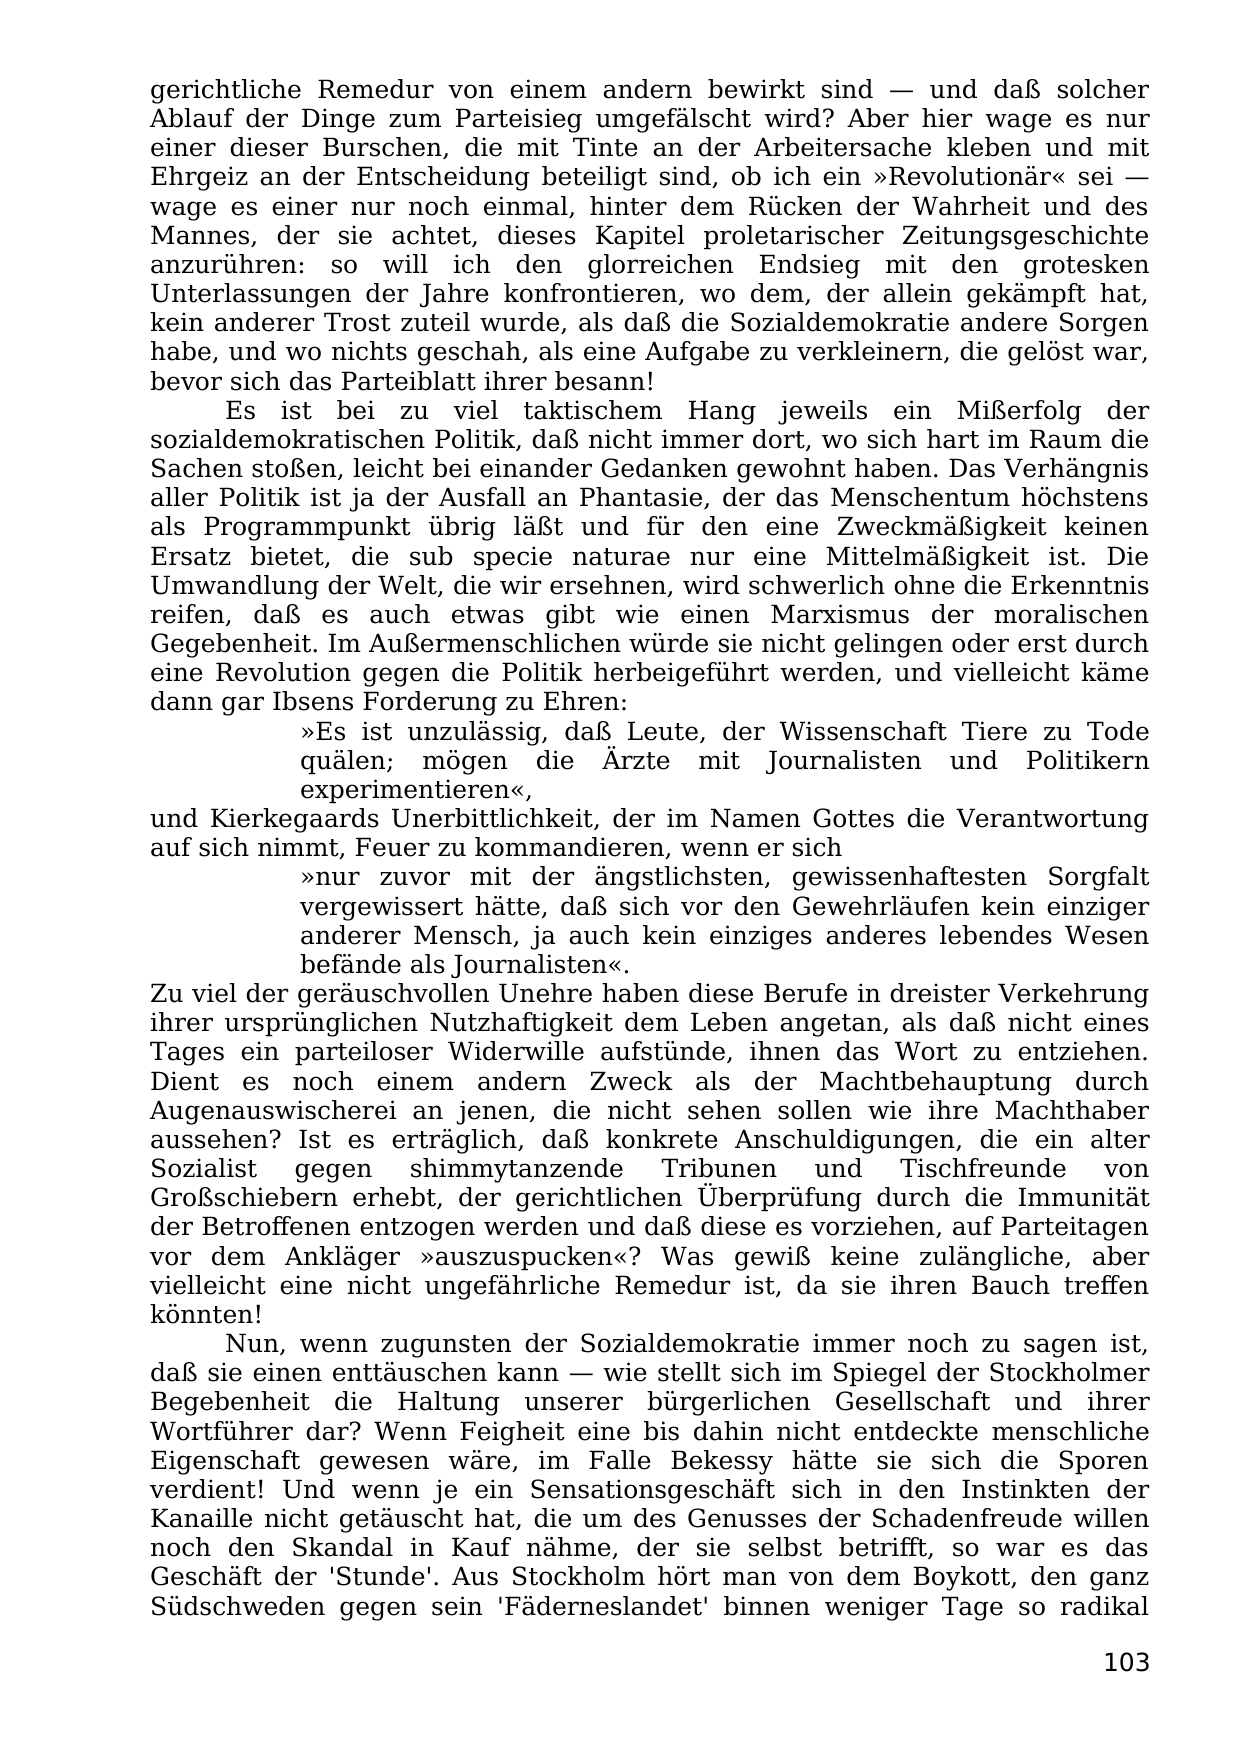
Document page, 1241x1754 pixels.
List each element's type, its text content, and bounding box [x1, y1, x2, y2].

text gerichtliche Remedur von einem andern bewirkt sind — und daß solcher Ablauf der Dinge zum Parteisieg umgefälscht wird? Aber hier wage es nur einer dieser Burschen, die mit Tinte an der Arbeitersache kleben und mit Ehrgeiz an der Entscheidung beteiligt sind, ob ich ein »Revolutionär« sei — wage es einer nur noch einmal, hinter dem Rücken der Wahrheit und des Mannes, der sie achtet, dieses Kapitel proletarischer Zeitungsgeschichte anzurühren: so will ich den glorreichen Endsieg mit den grotesken Unterlassungen der Jahre konfrontieren, wo dem, der allein gekämpft hat, kein anderer Trost zuteil wurde, als daß die Sozialdemokratie andere Sorgen habe, und wo nichts geschah, als eine Aufgabe zu verkleinern, die gelöst war, bevor sich das Parteiblatt ihrer besann! [150, 75, 1151, 396]
text Zu viel der geräuschvollen Unehre haben diese Berufe in dreister Verkehrung ihrer ursprünglichen Nutzhaftigkeit dem Leben angetan, als daß nicht eines Tages ein parteiloser Widerwille aufstünde, ihnen das Wort zu entziehen. Dient es noch einem andern Zweck als der Machtbehauptung durch Augenauswischerei an jenen, die nicht sehen sollen wie ihre Machthaber aussehen? Ist es erträglich, daß konkrete Anschuldigungen, die ein alter Sozialist gegen shimmytanzende Tribunen und Tischfreunde von Großschiebern erhebt, der gerichtlichen Überprüfung durch die Immunität der Betroffenen entzogen werden und daß diese es vorziehen, auf Parteitagen vor dem Ankläger »auszuspucken«? Was gewiß keine zulängliche, aber vielleicht eine nicht ungefährliche Remedur ist, da sie ihren Bauch treffen könnten! [150, 979, 1151, 1329]
text und Kierkegaards Unerbittlichkeit, der im Namen Gottes die Verantwortung auf sich nimmt, Feuer zu kommandieren, wenn er sich [150, 804, 1151, 862]
text »Es ist unzulässig, daß Leute, der Wissenschaft Tiere zu Tode quälen; mögen die Ärzte mit Journalisten und Politikern experimentieren«, [300, 717, 1151, 804]
text Es ist bei zu viel taktischem Hang jeweils ein Mißerfolg der sozialdemokratischen Politik, daß nicht immer dort, wo sich hart im Raum die Sachen stoßen, leicht bei einander Gedanken gewohnt haben. Das Verhängnis aller Politik ist ja der Ausfall an Phantasie, der das Menschentum höchstens als Programmpunkt übrig läßt und für den eine Zweckmäßigkeit keinen Ersatz bietet, die sub specie naturae nur eine Mittelmäßigkeit ist. Die Umwandlung der Welt, die wir ersehnen, wird schwerlich ohne die Erkenntnis reifen, daß es auch etwas gibt wie einen Marxismus der moralischen Gegebenheit. Im Außermenschlichen würde sie nicht gelingen oder erst durch eine Revolution gegen die Politik herbeigeführt werden, und vielleicht käme dann gar Ibsens Forderung zu Ehren: [150, 396, 1151, 717]
text Nun, wenn zugunsten der Sozialdemokratie immer noch zu sagen ist, daß sie einen enttäuschen kann — wie stellt sich im Spiegel der Stockholmer Begebenheit die Haltung unserer bürgerlichen Gesellschaft und ihrer Wortführer dar? Wenn Feigheit eine bis dahin nicht entdeckte menschliche Eigenschaft gewesen wäre, im Falle Bekessy hätte sie sich die Sporen verdient! Und wenn je ein Sensationsgeschäft sich in den Instinkten der Kanaille nicht getäuscht hat, die um des Genusses der Schadenfreude willen noch den Skandal in Kauf nähme, der sie selbst betrifft, so war es das Geschäft der 'Stunde'. Aus Stockholm hört man von dem Boykott, den ganz Südschweden gegen sein 'Fäderneslandet' binnen weniger Tage so radikal [150, 1329, 1151, 1621]
text »nur zuvor mit der ängstlichsten, gewissenhaftesten Sorgfalt vergewissert hätte, daß sich vor den Gewehrläufen kein einziger anderer Mensch, ja auch kein einziges anderes lebendes Wesen befände als Journalisten«. [300, 862, 1151, 979]
